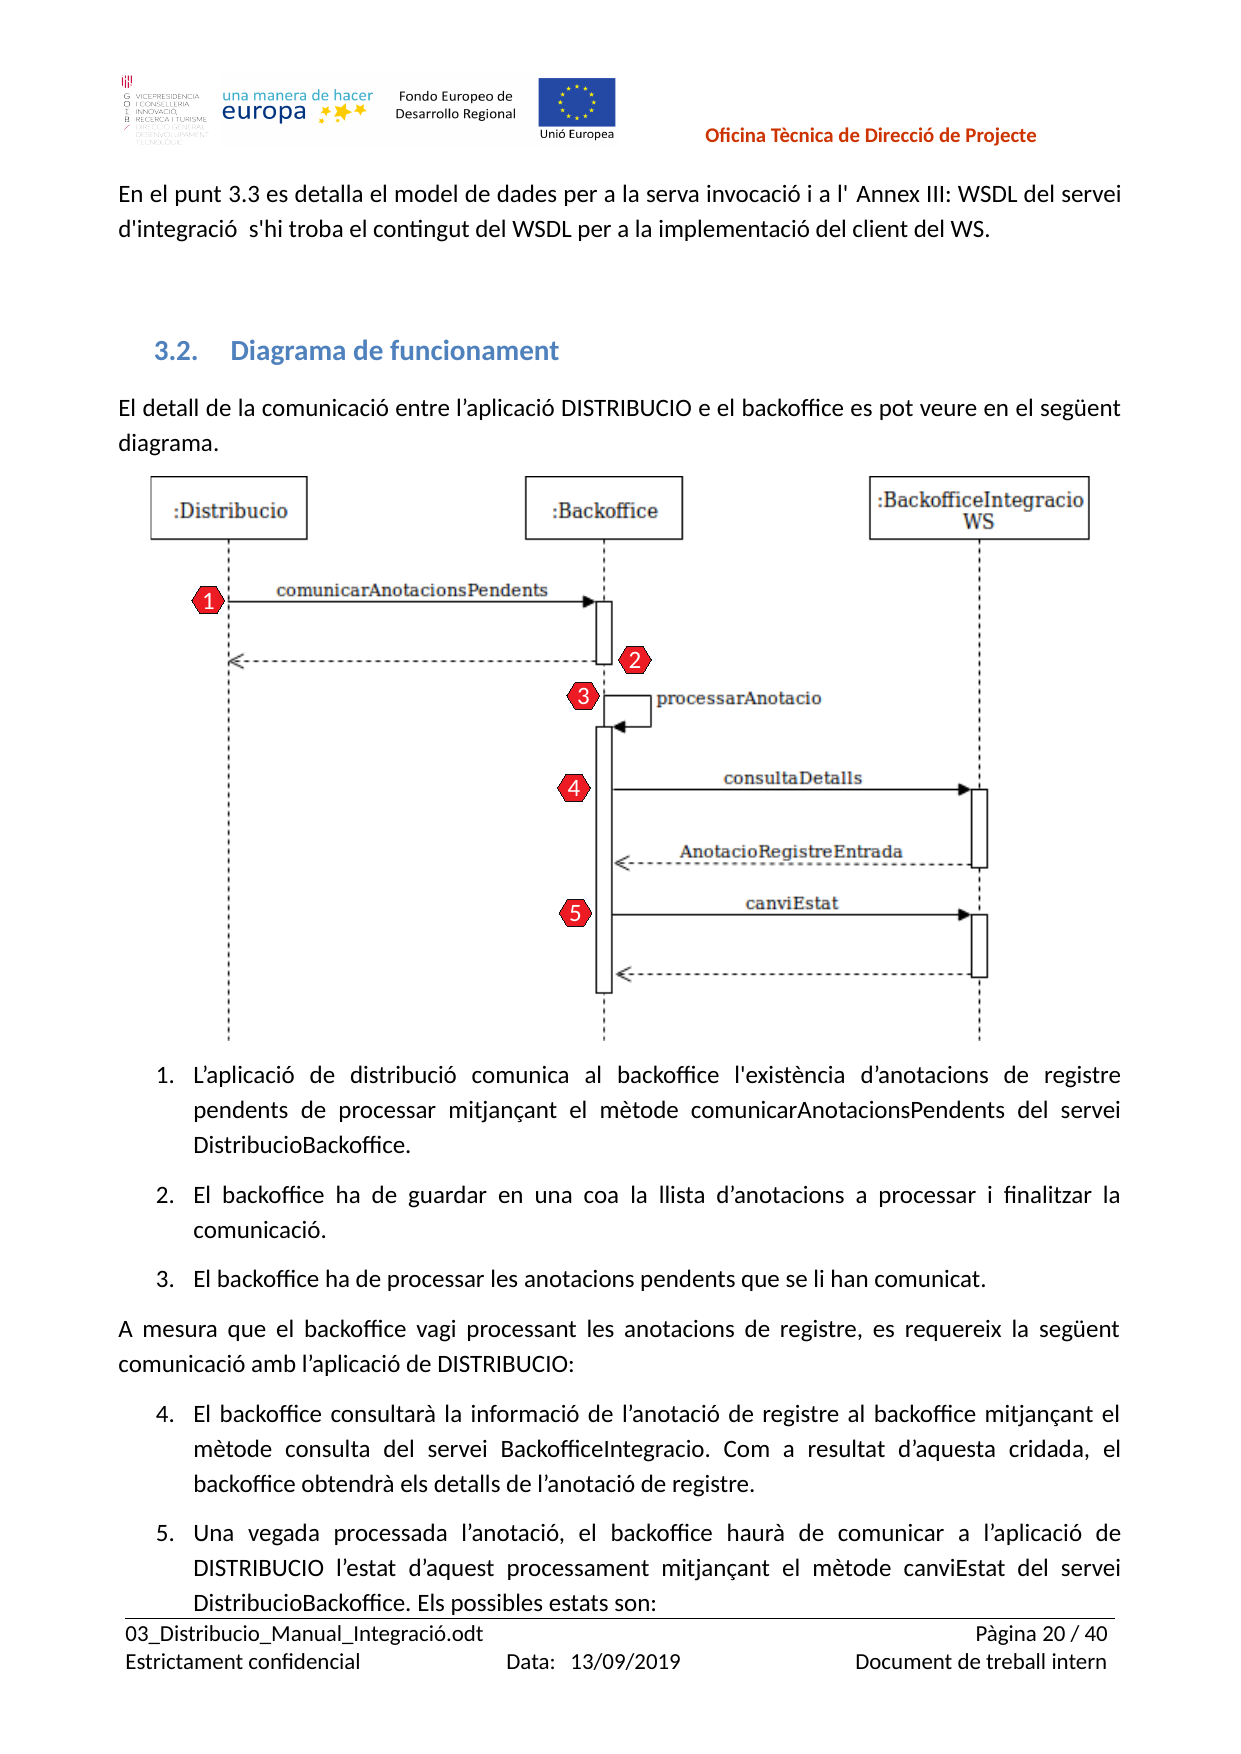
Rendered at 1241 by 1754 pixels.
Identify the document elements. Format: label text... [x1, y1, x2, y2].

picture [118, 73, 213, 147]
text En el punt 3.3 es detalla el model de dades per a la serva invocació i a l' Annex III: WSDL del servei d'integració s'hi troba el contingut del WSDL per a la implementació del client del WS. [118, 178, 1122, 243]
subtitle Diagrama de funcionament [153, 332, 1122, 368]
list L’aplicació de distribució comunica al backoffice l'existència d’anotacions de registre pendents de processar mitjançant el mètode comunicarAnotacionsPendents del servei DistribucioBackoffice. [156, 1059, 1122, 1160]
picture [219, 73, 621, 147]
text A mesura que el backoffice vagi processant les anotacions de registre, es requereix la següent comunicació amb l’aplicació de DISTRIBUCIO: [118, 1313, 1122, 1379]
picture [150, 476, 1090, 1041]
list El backoffice ha de processar les anotacions pendents que se li han comunicat. [156, 1264, 1122, 1294]
list El backoffice consultarà la informació de l’anotació de registre al backoffice mitjançant el mètode consulta del servei BackofficeIntegracio. Com a resultat d’aquesta cridada, el backoffice obtendrà els detalls de l’anotació de registre. [156, 1398, 1122, 1498]
list El backoffice ha de guardar en una coa la llista d’anotacions a processar i finalitzar la comunicació. [156, 1179, 1122, 1244]
list Una vegada processada l’anotació, el backoffice haurà de comunicar a l’aplicació de DISTRIBUCIO l’estat d’aquest processament mitjançant el mètode canviEstat del servei DistribucioBackoffice. Els possibles estats son: [156, 1517, 1122, 1618]
text El detall de la comunicació entre l’aplicació DISTRIBUCIO e el backoffice es pot veure en el següent diagrama. [118, 392, 1122, 457]
